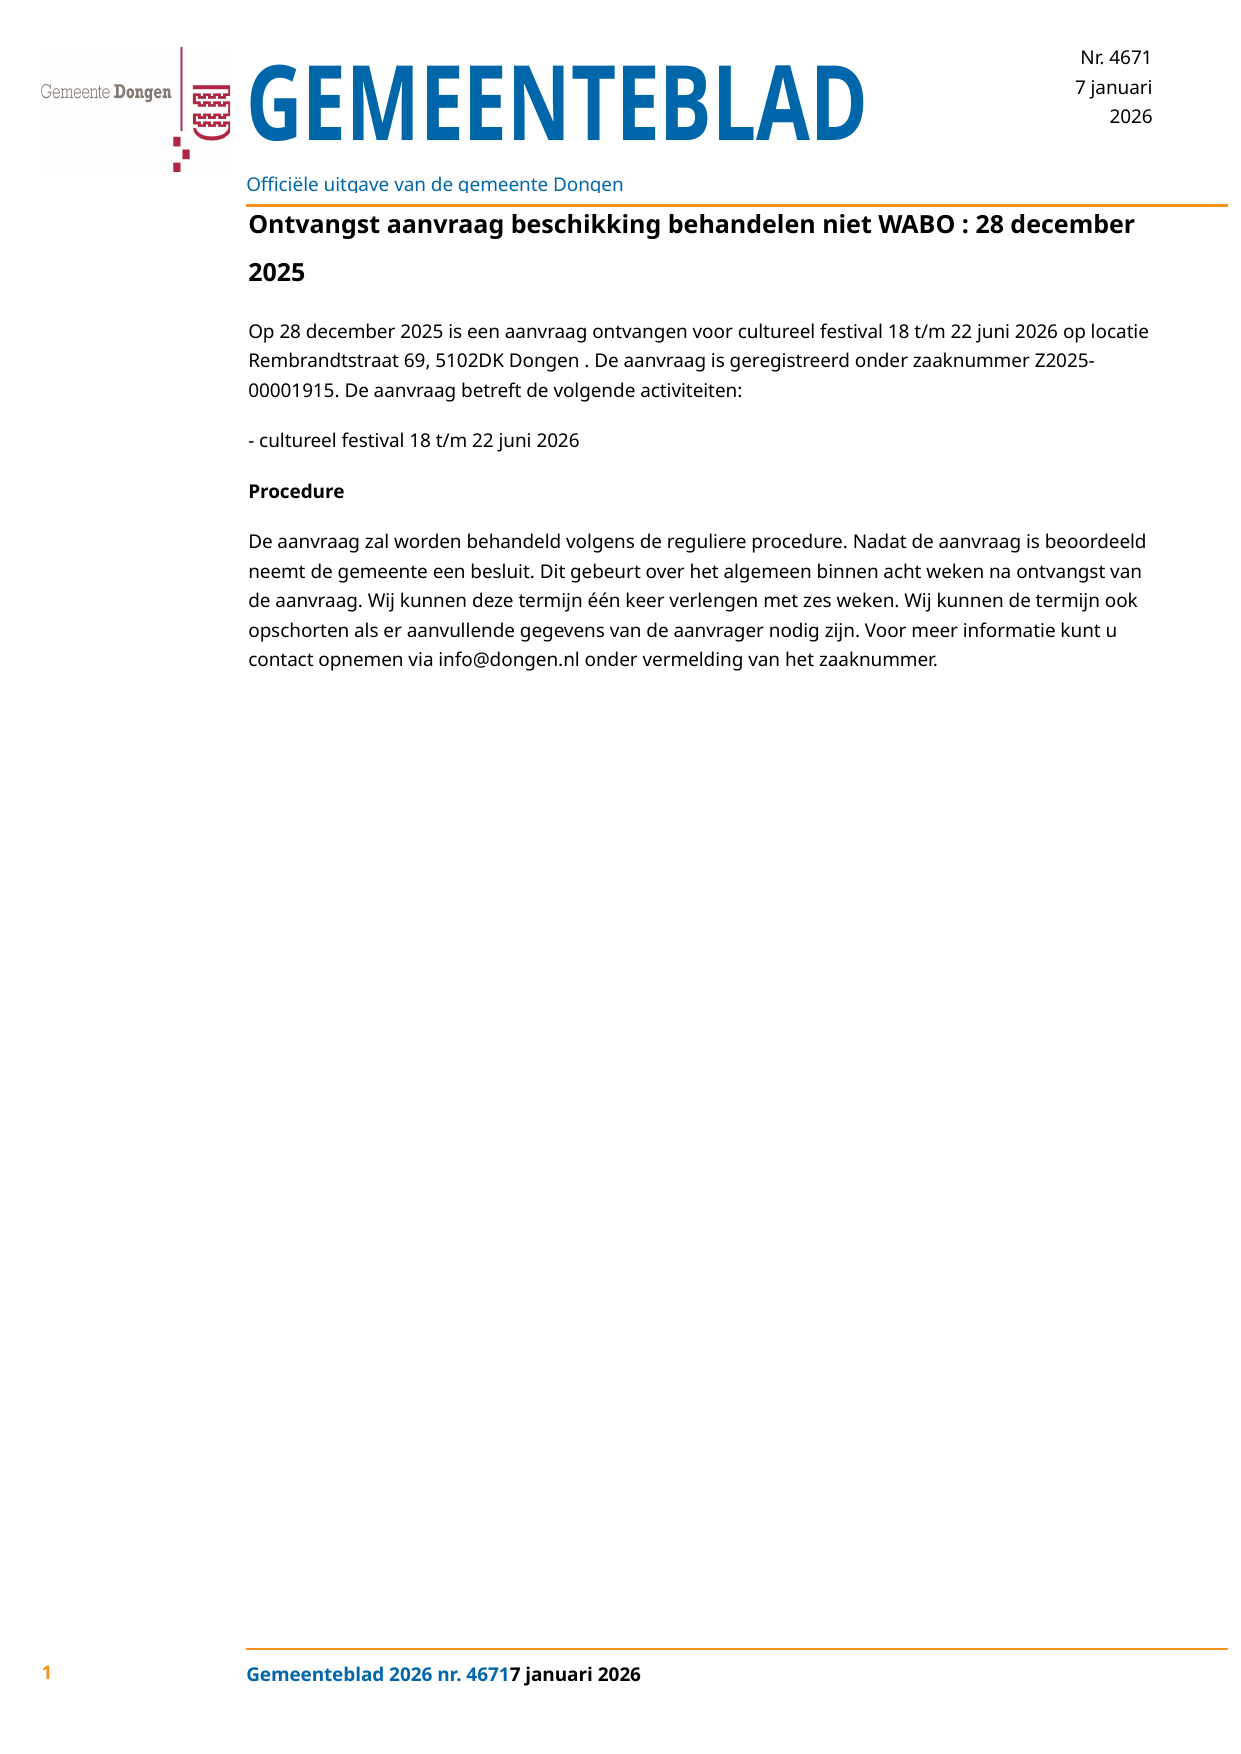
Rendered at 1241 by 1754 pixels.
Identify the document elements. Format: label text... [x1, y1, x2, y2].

text Procedure [248, 478, 1152, 504]
text - cultureel festival 18 t/m 22 juni 2026 [248, 427, 1152, 453]
text Ontvangst aanvraag beschikking behandelen niet WABO : 28 december 2025 [248, 207, 1152, 288]
text Op 28 december 2025 is een aanvraag ontvangen voor cultureel festival 18 t/m 22 juni 2026 op locatie Rembrandtstraat 69, 5102DK Dongen . De aanvraag is geregistreerd onder zaaknummer Z2025-00001915. De aanvraag betreft de volgende activiteiten: [248, 318, 1152, 403]
picture [41, 47, 231, 172]
text De aanvraag zal worden behandeld volgens de reguliere procedure. Nadat de aanvraag is beoordeeld neemt de gemeente een besluit. Dit gebeurt over het algemeen binnen acht weken na ontvangst van de aanvraag. Wij kunnen deze termijn één keer verlengen met zes weken. Wij kunnen de termijn ook opschorten als er aanvullende gegevens van de aanvrager nodig zijn. Voor meer informatie kunt u contact opnemen via info@dongen.nl onder vermelding van het zaaknummer. [248, 528, 1152, 672]
